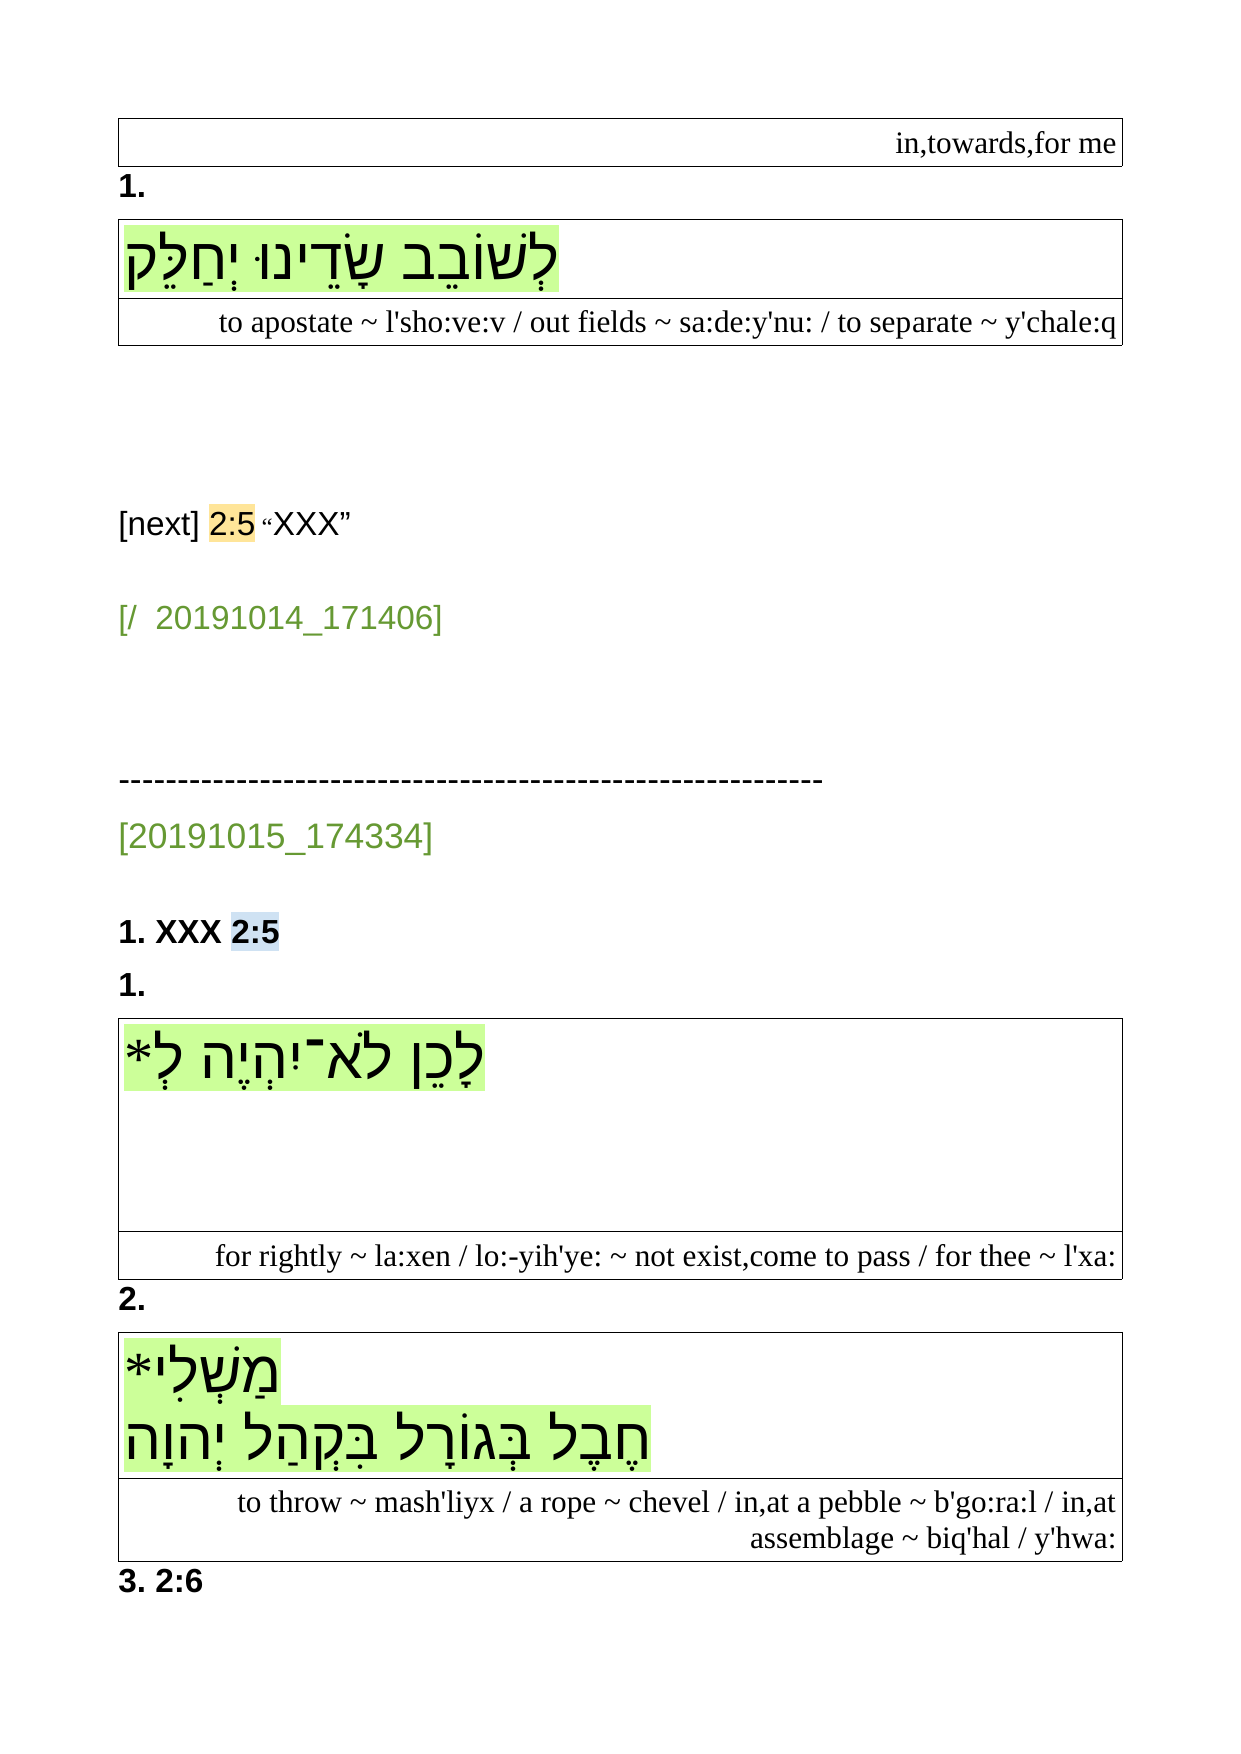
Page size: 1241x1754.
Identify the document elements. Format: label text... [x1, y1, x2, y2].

text 1. [118, 965, 1122, 1004]
text 3. 2:6 [118, 1562, 1122, 1600]
table_cell to apostate ~ l'sho:ve:v / out fields ~ sa:de:y'nu: / to separate ~ y'chale:q [119, 299, 1122, 345]
table_cell to throw ~ mash'liyx / a rope ~ chevel / in,at a pebble ~ b'go:ra:l / in,at assemblage ~ biq'hal / y'hwa: [119, 1479, 1122, 1561]
text [20191015_174334] [118, 815, 1122, 856]
text [/ 20191014_171406] [118, 598, 1122, 637]
text 1. [118, 167, 1122, 204]
text [next] 2:5 “XXX” [118, 504, 1122, 542]
table_cell for rightly ~ la:xen / lo:-yih'ye: ~ not exist,come to pass / for thee ~ l'xa: [119, 1232, 1122, 1279]
table_header *מַשְׁלִי חֶבֶל בְּגוֹרָל בִּקְהַל יְהוָה [119, 1333, 1122, 1478]
table_header *לָכֵן לֹא־יִהְיֶה לְ [119, 1019, 1122, 1231]
text ------------------------------------------------------------ [118, 759, 1122, 799]
table_header לְשׁוֹבֵב שָׂדֵינוּ יְחַלֵּק [119, 220, 1122, 297]
text 1. XXX 2:5 [118, 912, 1122, 951]
table_cell in,towards,for me [119, 119, 1122, 166]
text 2. [118, 1280, 1122, 1317]
